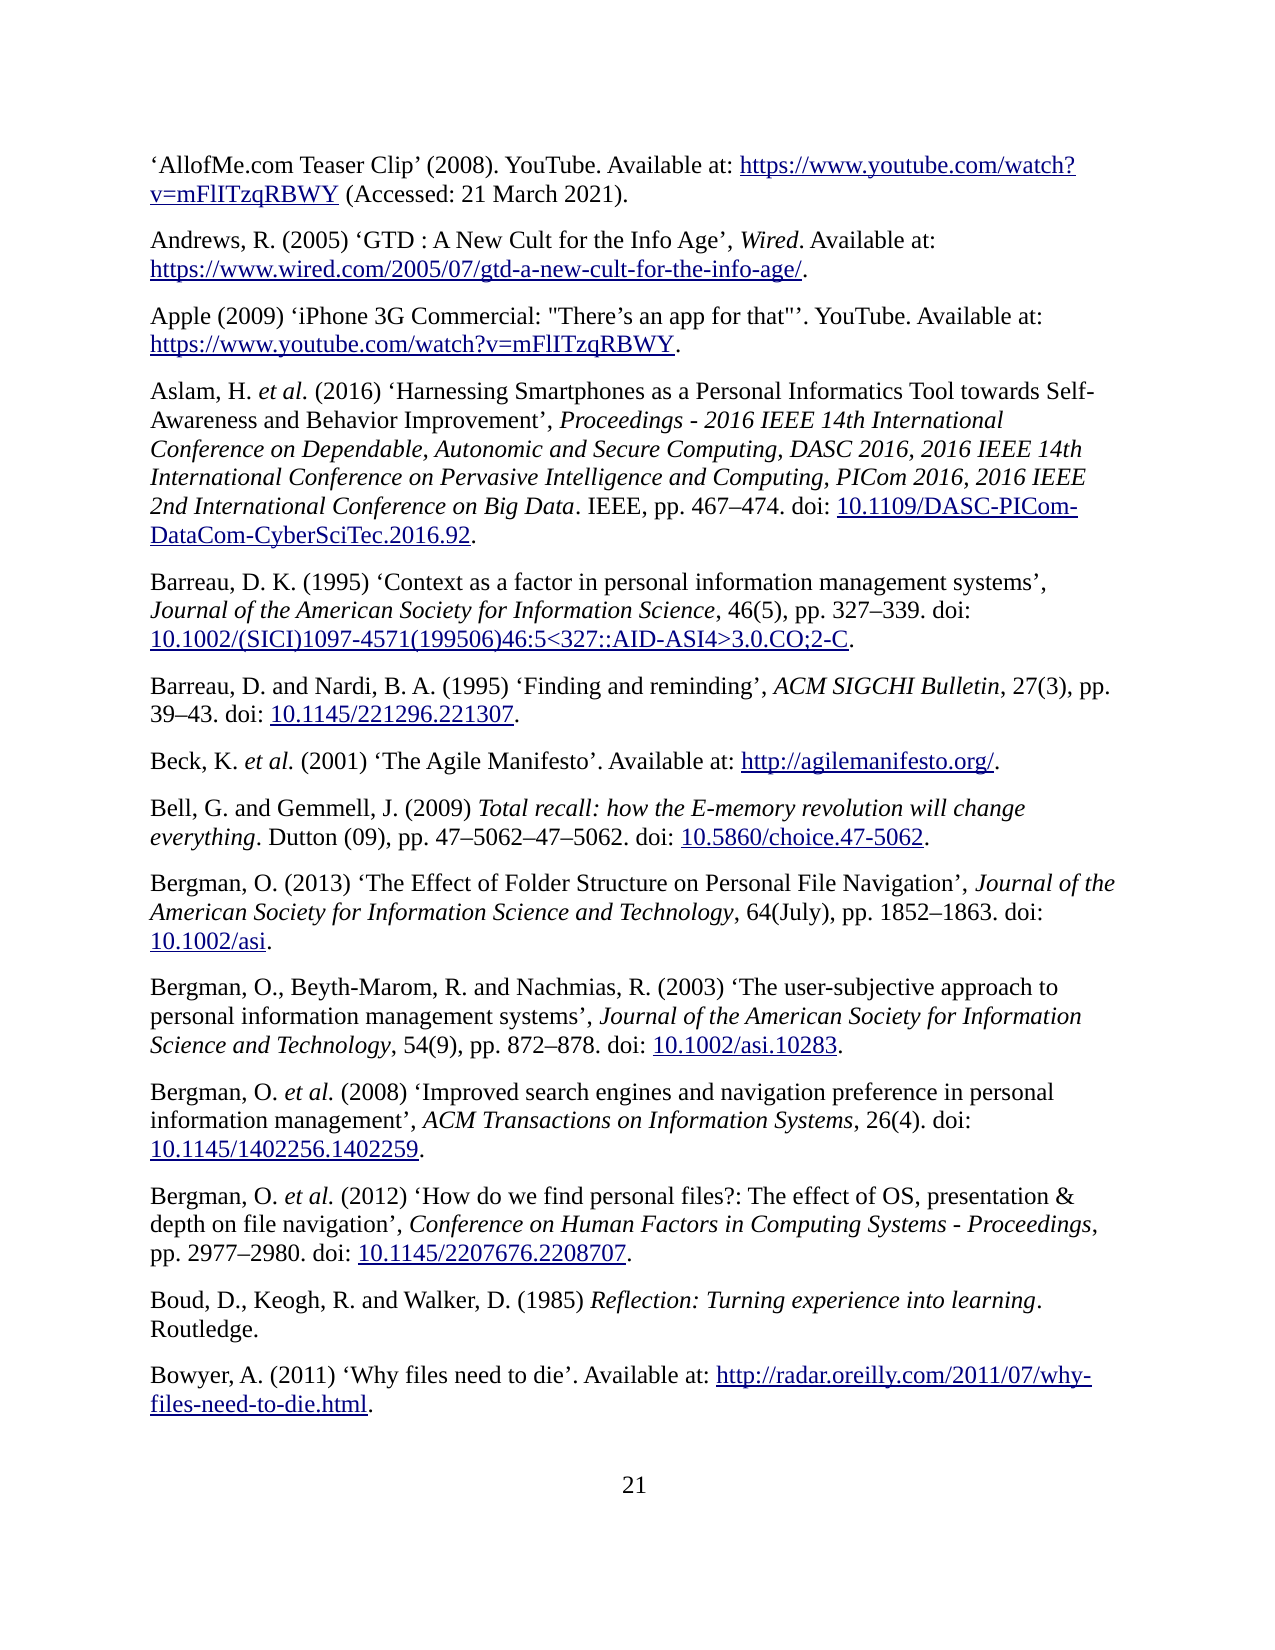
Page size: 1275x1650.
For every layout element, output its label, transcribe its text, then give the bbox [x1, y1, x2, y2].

text Bergman, O. (2013) ‘The Effect of Folder Structure on Personal File Navigation’, Journal of the American Society for Information Science and Technology, 64(July), pp. 1852–1863. doi: 10.1002/asi. [150, 868, 1125, 954]
text Bergman, O. et al. (2012) ‘How do we find personal files?: The effect of OS, presentation & depth on file navigation’, Conference on Human Factors in Computing Systems - Proceedings, pp. 2977–2980. doi: 10.1145/2207676.2208707. [150, 1181, 1125, 1267]
text Bergman, O., Beyth-Marom, R. and Nachmias, R. (2003) ‘The user-subjective approach to personal information management systems’, Journal of the American Society for Information Science and Technology, 54(9), pp. 872–878. doi: 10.1002/asi.10283. [150, 972, 1125, 1059]
text Bowyer, A. (2011) ‘Why files need to die’. Available at: http://radar.oreilly.com/2011/07/why-files-need-to-die.html. [150, 1360, 1125, 1418]
text ‘AllofMe.com Teaser Clip’ (2008). YouTube. Available at: https://www.youtube.com/watch?v=mFlITzqRBWY (Accessed: 21 March 2021). [150, 150, 1125, 207]
text Apple (2009) ‘iPhone 3G Commercial: "There’s an app for that"’. YouTube. Available at: https://www.youtube.com/watch?v=mFlITzqRBWY. [150, 301, 1125, 358]
text Andrews, R. (2005) ‘GTD : A New Cult for the Info Age’, Wired. Available at: https://www.wired.com/2005/07/gtd-a-new-cult-for-the-info-age/. [150, 225, 1125, 283]
text Barreau, D. K. (1995) ‘Context as a factor in personal information management systems’, Journal of the American Society for Information Science, 46(5), pp. 327–339. doi: 10.1002/(SICI)1097-4571(199506)46:5<327::AID-ASI4>3.0.CO;2-C. [150, 567, 1125, 653]
text Bergman, O. et al. (2008) ‘Improved search engines and navigation preference in personal information management’, ACM Transactions on Information Systems, 26(4). doi: 10.1145/1402256.1402259. [150, 1077, 1125, 1163]
text Barreau, D. and Nardi, B. A. (1995) ‘Finding and reminding’, ACM SIGCHI Bulletin, 27(3), pp. 39–43. doi: 10.1145/221296.221307. [150, 671, 1125, 728]
text Aslam, H. et al. (2016) ‘Harnessing Smartphones as a Personal Informatics Tool towards Self-Awareness and Behavior Improvement’, Proceedings - 2016 IEEE 14th International Conference on Dependable, Autonomic and Secure Computing, DASC 2016, 2016 IEEE 14th International Conference on Pervasive Intelligence and Computing, PICom 2016, 2016 IEEE 2nd International Conference on Big Data. IEEE, pp. 467–474. doi: 10.1109/DASC-PICom-DataCom-CyberSciTec.2016.92. [150, 376, 1125, 549]
text Boud, D., Keogh, R. and Walker, D. (1985) Reflection: Turning experience into learning. Routledge. [150, 1285, 1125, 1342]
text Bell, G. and Gemmell, J. (2009) Total recall: how the E-memory revolution will change everything. Dutton (09), pp. 47–5062–47–5062. doi: 10.5860/choice.47-5062. [150, 793, 1125, 850]
text Beck, K. et al. (2001) ‘The Agile Manifesto’. Available at: http://agilemanifesto.org/. [150, 746, 1125, 775]
